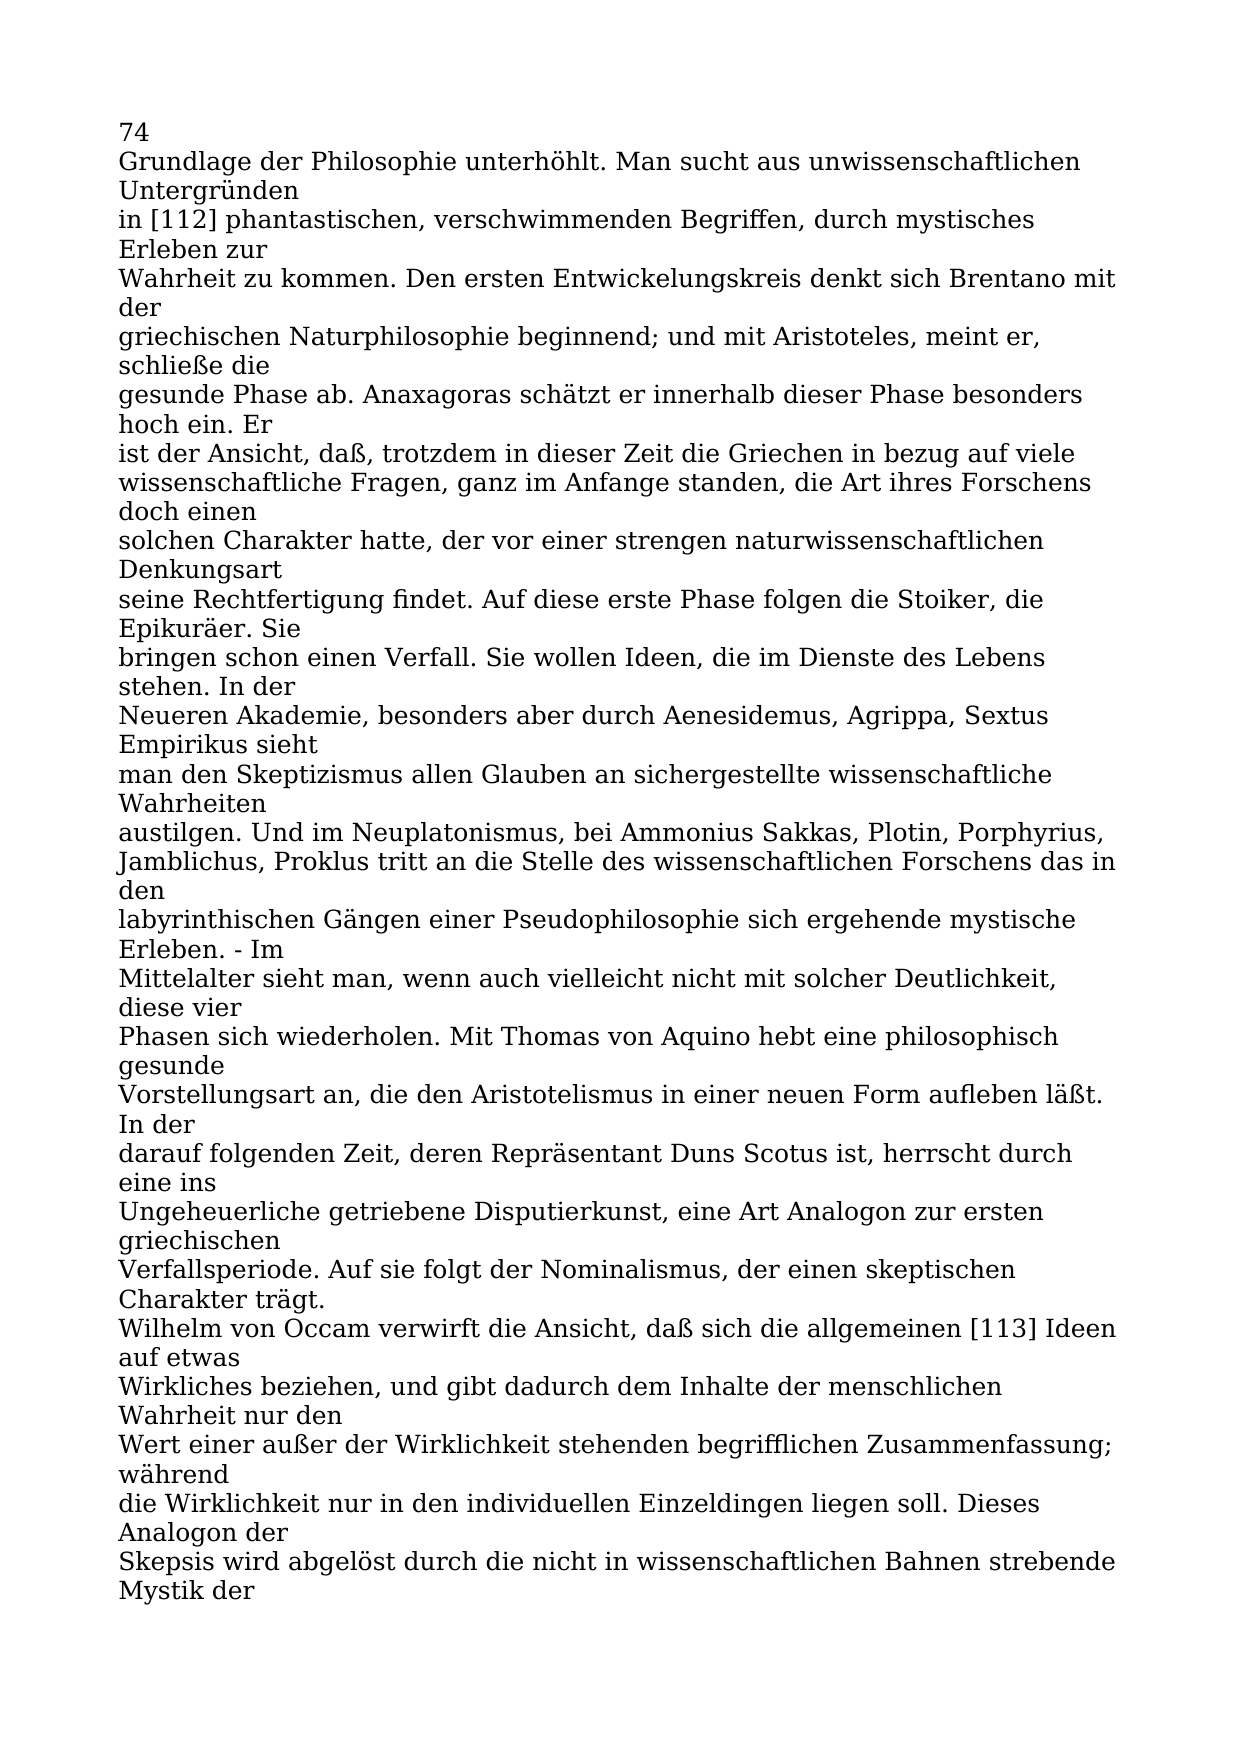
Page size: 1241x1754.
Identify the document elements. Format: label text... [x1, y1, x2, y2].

text gesunde Phase ab. Anaxagoras schätzt er innerhalb dieser Phase besonders hoch ein. Er [118, 381, 1122, 439]
text Mittelalter sieht man, wenn auch vielleicht nicht mit solcher Deutlichkeit, diese vier [118, 964, 1122, 1022]
text Skepsis wird abgelöst durch die nicht in wissenschaftlichen Bahnen strebende Mystik der [118, 1547, 1122, 1606]
text 74 [118, 118, 1122, 147]
text Verfallsperiode. Auf sie folgt der Nominalismus, der einen skeptischen Charakter trägt. [118, 1256, 1122, 1314]
text solchen Charakter hatte, der vor einer strengen naturwissenschaftlichen Denkungsart [118, 526, 1122, 585]
text griechischen Naturphilosophie beginnend; und mit Aristoteles, meint er, schließe die [118, 322, 1122, 381]
text seine Rechtfertigung findet. Auf diese erste Phase folgen die Stoiker, die Epikuräer. Sie [118, 585, 1122, 643]
text in [112] phantastischen, verschwimmenden Begriffen, durch mystisches Erleben zur [118, 206, 1122, 264]
text Phasen sich wiederholen. Mit Thomas von Aquino hebt eine philosophisch gesunde [118, 1022, 1122, 1081]
text wissenschaftliche Fragen, ganz im Anfange standen, die Art ihres Forschens doch einen [118, 468, 1122, 526]
text austilgen. Und im Neuplatonismus, bei Ammonius Sakkas, Plotin, Porphyrius, [118, 818, 1122, 847]
text die Wirklichkeit nur in den individuellen Einzeldingen liegen soll. Dieses Analogon der [118, 1489, 1122, 1547]
text Neueren Akademie, besonders aber durch Aenesidemus, Agrippa, Sextus Empirikus sieht [118, 701, 1122, 760]
text bringen schon einen Verfall. Sie wollen Ideen, die im Dienste des Lebens stehen. In der [118, 643, 1122, 701]
text darauf folgenden Zeit, deren Repräsentant Duns Scotus ist, herrscht durch eine ins [118, 1139, 1122, 1197]
text Wahrheit zu kommen. Den ersten Entwickelungskreis denkt sich Brentano mit der [118, 264, 1122, 322]
text Wilhelm von Occam verwirft die Ansicht, daß sich die allgemeinen [113] Ideen auf etwas [118, 1314, 1122, 1372]
text Wert einer außer der Wirklichkeit stehenden begrifflichen Zusammenfassung; während [118, 1431, 1122, 1489]
text Jamblichus, Proklus tritt an die Stelle des wissenschaftlichen Forschens das in den [118, 847, 1122, 906]
text labyrinthischen Gängen einer Pseudophilosophie sich ergehende mystische Erleben. - Im [118, 906, 1122, 964]
text man den Skeptizismus allen Glauben an sichergestellte wissenschaftliche Wahrheiten [118, 760, 1122, 818]
text Ungeheuerliche getriebene Disputierkunst, eine Art Analogon zur ersten griechischen [118, 1197, 1122, 1256]
text Wirkliches beziehen, und gibt dadurch dem Inhalte der menschlichen Wahrheit nur den [118, 1372, 1122, 1431]
text ist der Ansicht, daß, trotzdem in dieser Zeit die Griechen in bezug auf viele [118, 439, 1122, 468]
text Grundlage der Philosophie unterhöhlt. Man sucht aus unwissenschaftlichen Untergründen [118, 147, 1122, 206]
text Vorstellungsart an, die den Aristotelismus in einer neuen Form aufleben läßt. In der [118, 1081, 1122, 1139]
